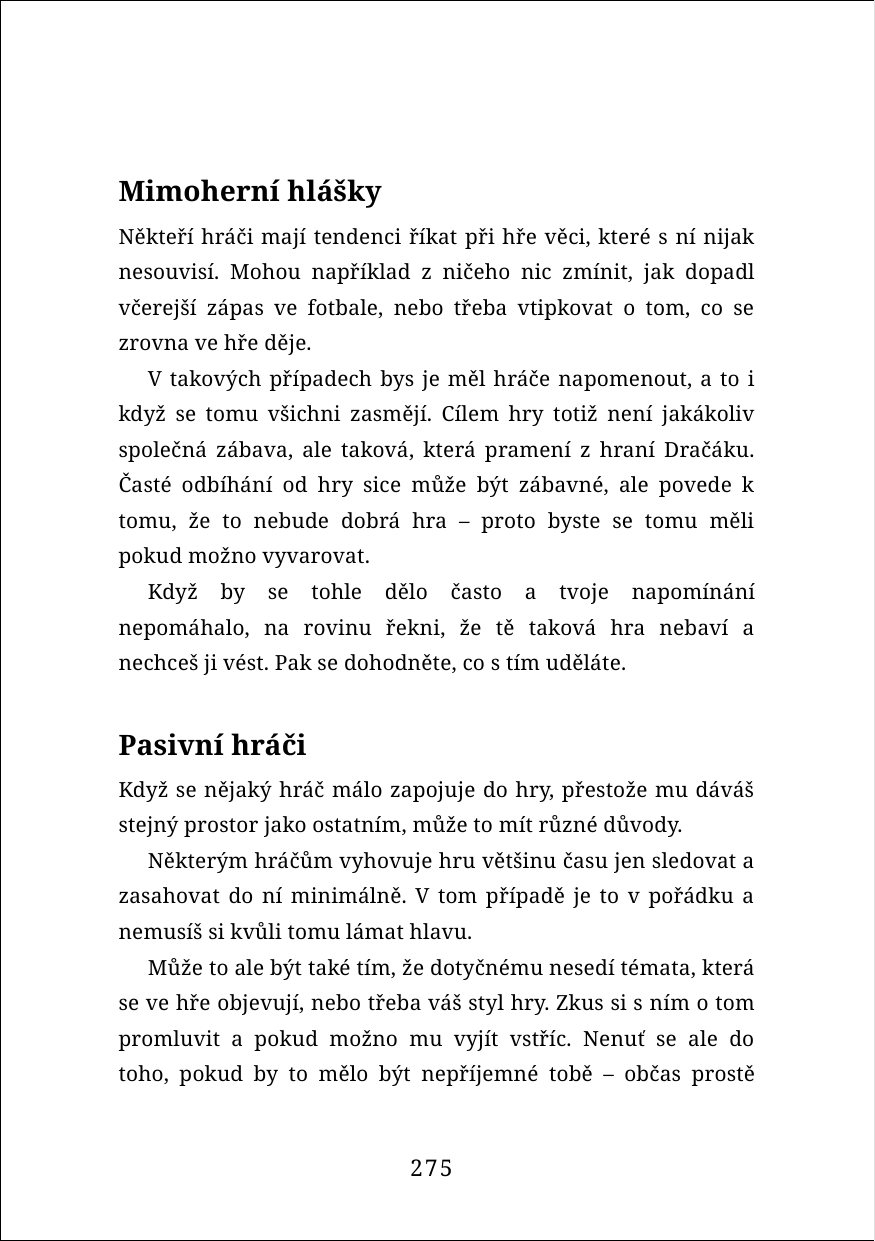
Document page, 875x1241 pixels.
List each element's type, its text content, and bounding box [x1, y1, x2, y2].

subtitle Pasivní hráči [118, 725, 756, 763]
text Když se nějaký hráč málo zapojuje do hry, přestože mu dáváš stejný prostor jako ostatním, může to mít různé důvody. Některým hráčům vyhovuje hru většinu času jen sledovat a zasahovat do ní minimálně. V tom případě je to v pořádku a nemusíš si kvůli tomu lámat hlavu. Může to ale být také tím, že dotyčnému nesedí témata, která se ve hře objevují, nebo třeba váš styl hry. Zkus si s ním o tom promluvit a pokud možno mu vyjít vstříc. Nenuť se ale do toho, pokud by to mělo být nepříjemné tobě – občas prostě [118, 775, 756, 1088]
subtitle Mimoherní hlášky [118, 172, 756, 210]
text Někteří hráči mají tendenci říkat při hře věci, které s ní nijak nesouvisí. Mohou například z ničeho nic zmínit, jak dopadl včerejší zápas ve fotbale, nebo třeba vtipkovat o tom, co se zrovna ve hře děje. V takových případech bys je měl hráče napomenout, a to i když se tomu všichni zasmějí. Cílem hry totiž není jakákoliv společná zábava, ale taková, která pramení z hraní Dračáku. Časté odbíhání od hry sice může být zábavné, ale povede k tomu, že to nebude dobrá hra – proto byste se tomu měli pokud možno vyvarovat. Když by se tohle dělo často a tvoje napomínání nepomáhalo, na rovinu řekni, že tě taková hra nebaví a nechceš ji vést. Pak se dohodněte, co s tím uděláte. [118, 222, 756, 677]
